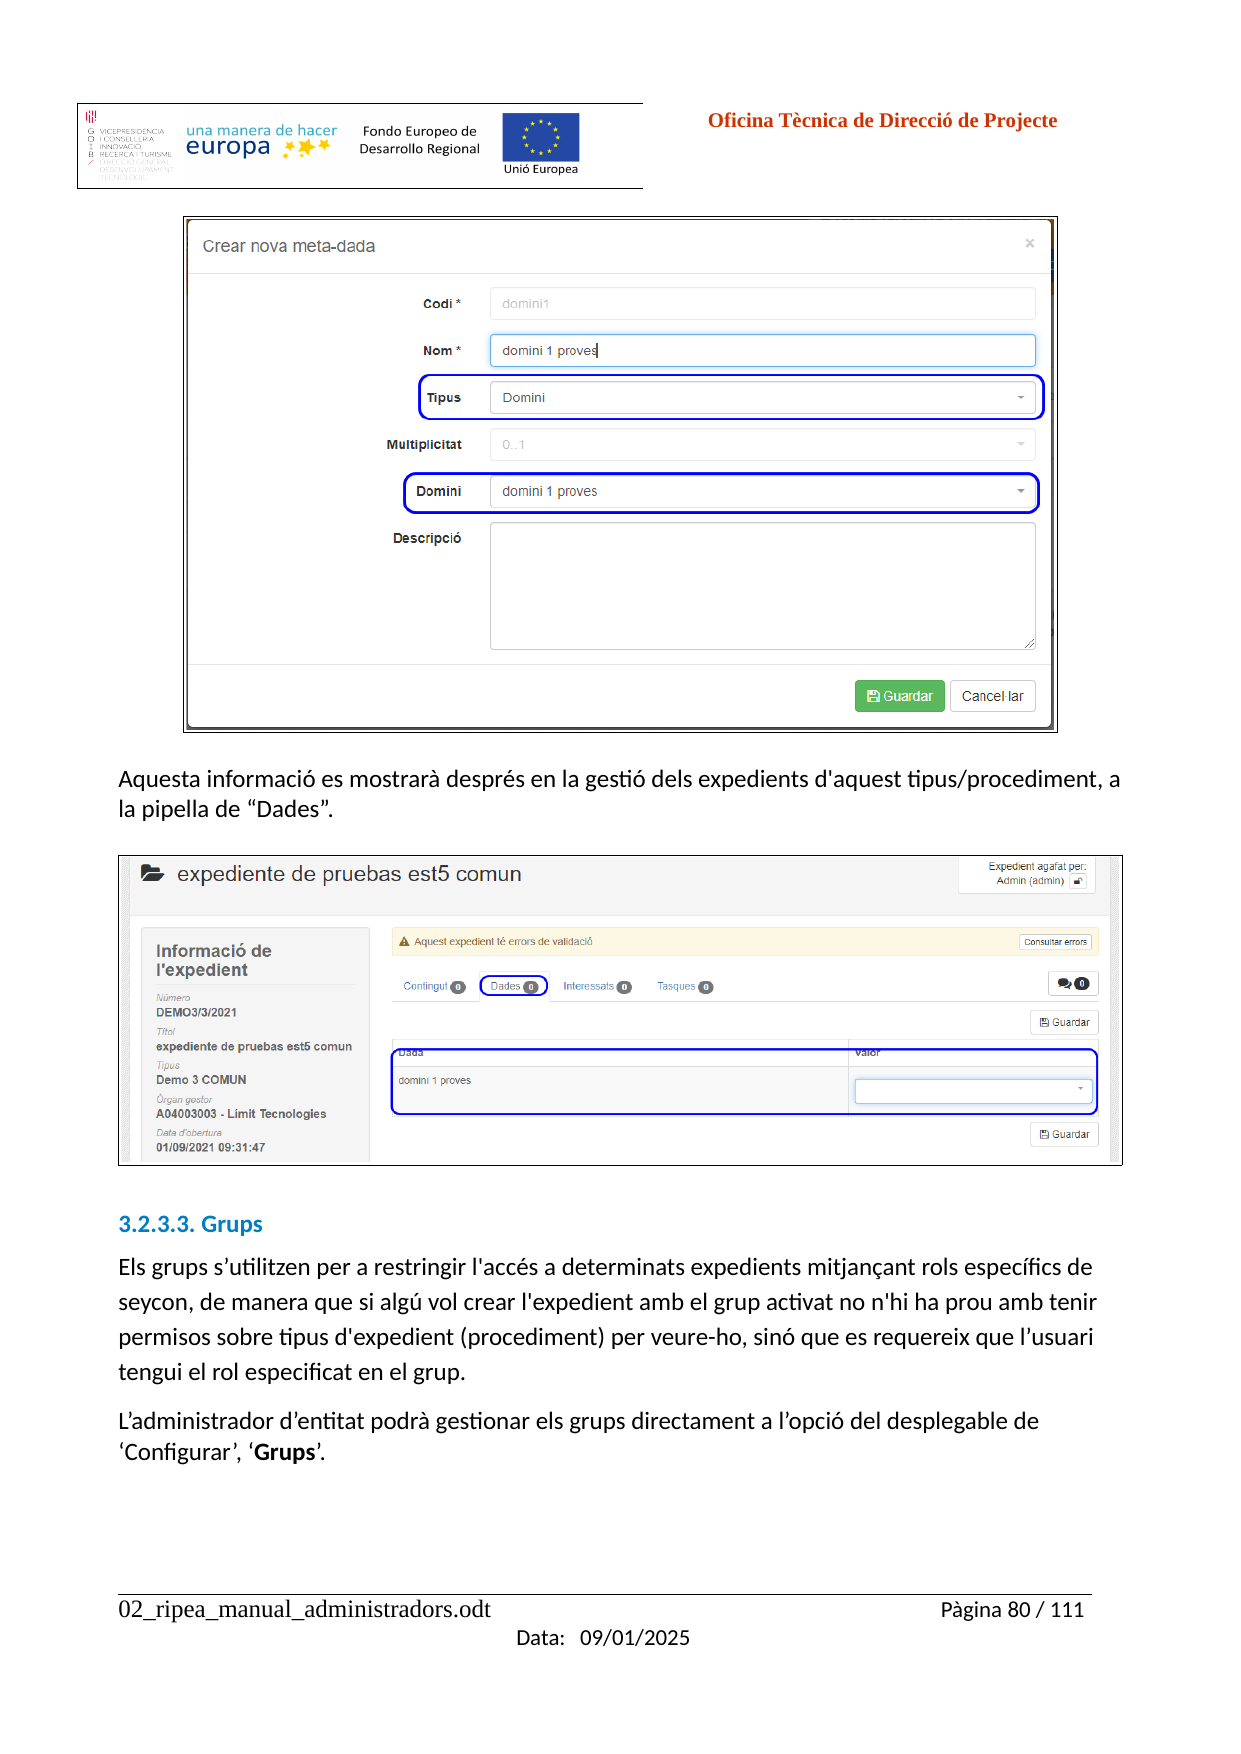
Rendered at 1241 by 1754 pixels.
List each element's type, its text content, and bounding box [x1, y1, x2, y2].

text Els grups s’utilitzen per a restringir l'accés a determinats expedients mitjançant rols específics de seycon, de manera que si algú vol crear l'expedient amb el grup activat no n'hi ha prou amb tenir permisos sobre tipus d'expedient (procediment) per veure-ho, sinó que es requereix que l’usuari tengui el rol especificat en el grup. [118, 1251, 1122, 1386]
picture [121, 857, 1119, 1162]
text Aquesta informació es mostrarà després en la gestió dels expedients d'aquest tipus/procediment, a la pipella de “Dades”. [118, 763, 1122, 824]
subtitle 3.2.3.3. Grups [118, 1208, 1122, 1238]
picture [186, 219, 1054, 730]
text L’administrador d’entitat podrà gestionar els grups directament a l’opció del desplegable de ‘Configurar’, ‘Grups’. [118, 1406, 1122, 1467]
picture [82, 108, 178, 182]
picture [184, 108, 585, 182]
